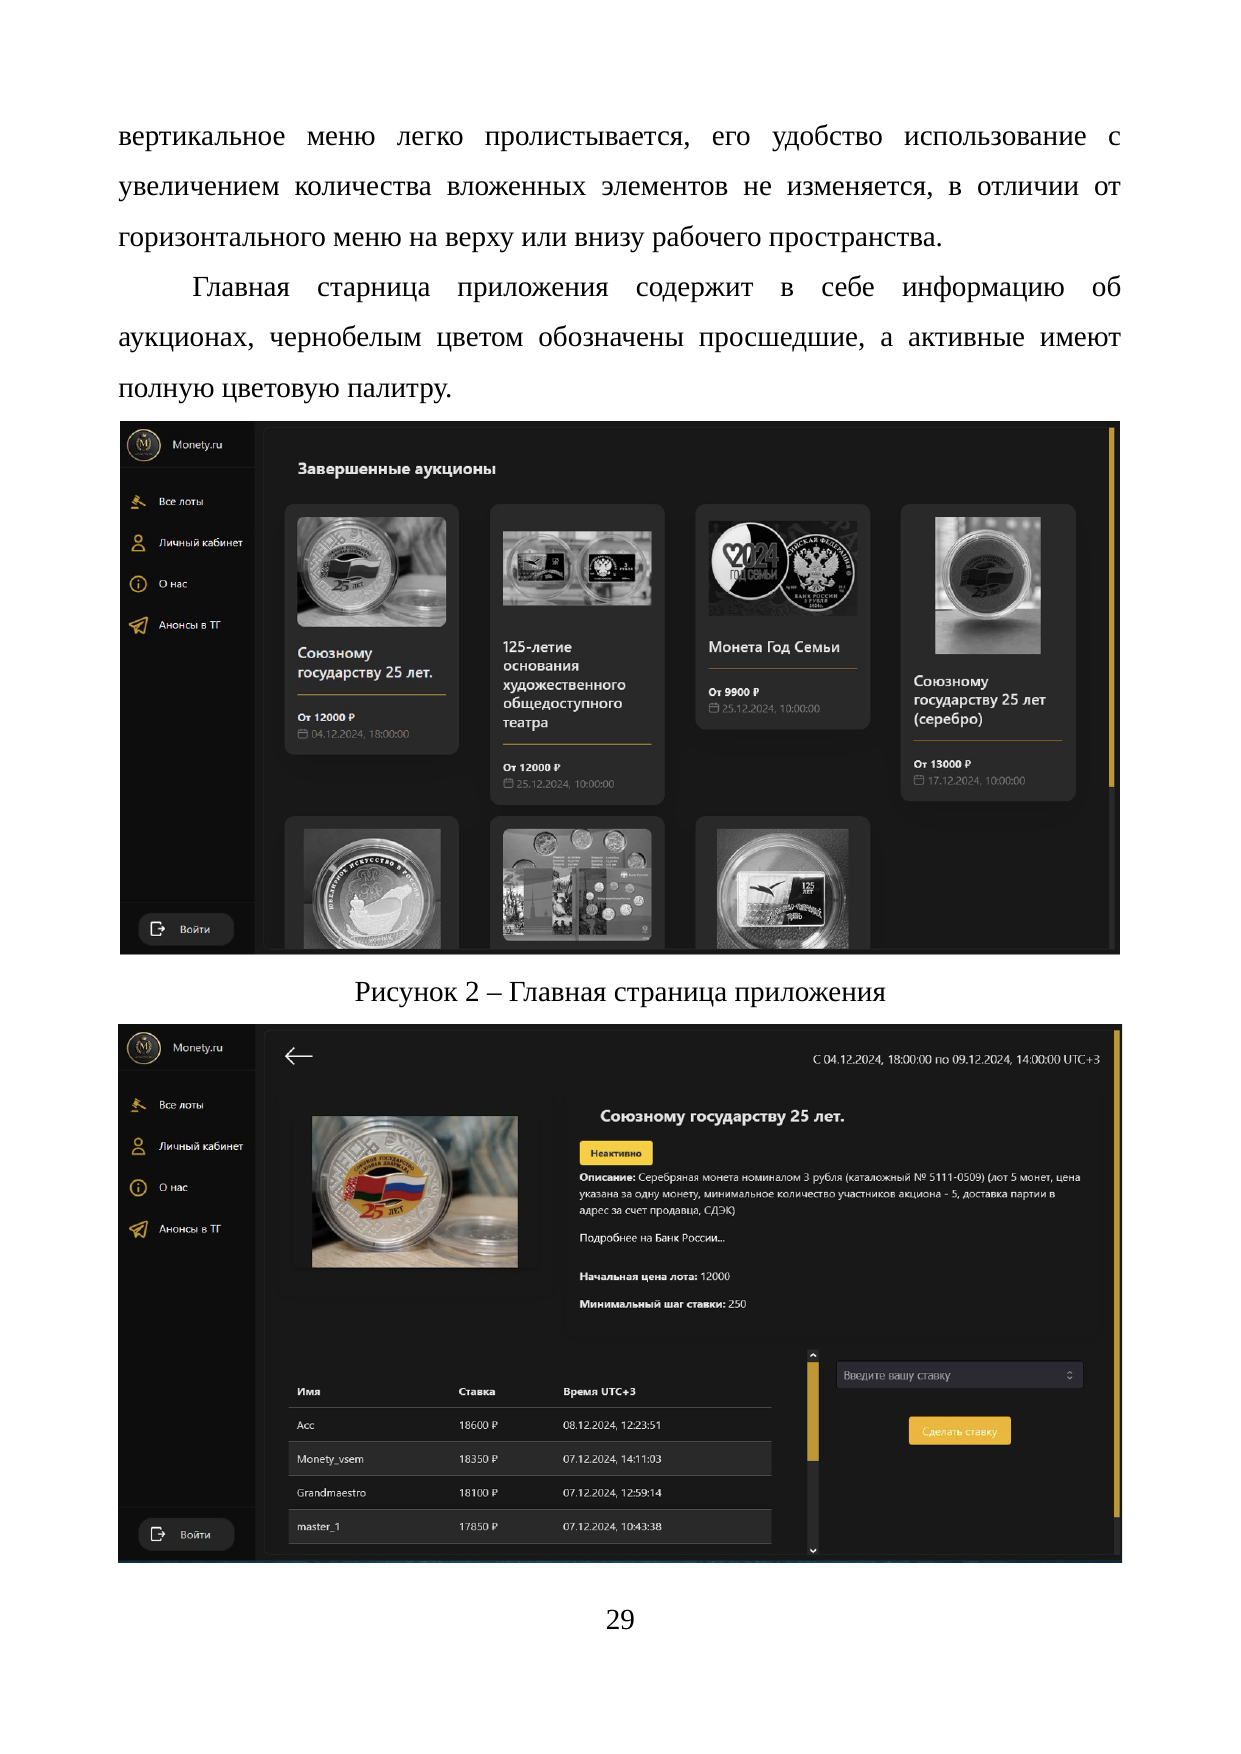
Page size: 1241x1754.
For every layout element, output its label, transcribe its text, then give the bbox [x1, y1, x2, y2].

picture [118, 420, 1123, 957]
text Главная старница приложения содержит в себе информацию об аукционах, чернобелым цветом обозначены просшедшие, а активные имеют полную цветовую палитру. [118, 269, 1122, 403]
text Рисунок 2 – Главная страница приложения [118, 974, 1122, 1007]
picture [118, 1024, 1123, 1563]
text вертикальное меню легко пролистывается, его удобство использование с увеличением количества вложенных элементов не изменяется, в отличии от горизонтального меню на верху или внизу рабочего пространства. [118, 118, 1122, 252]
